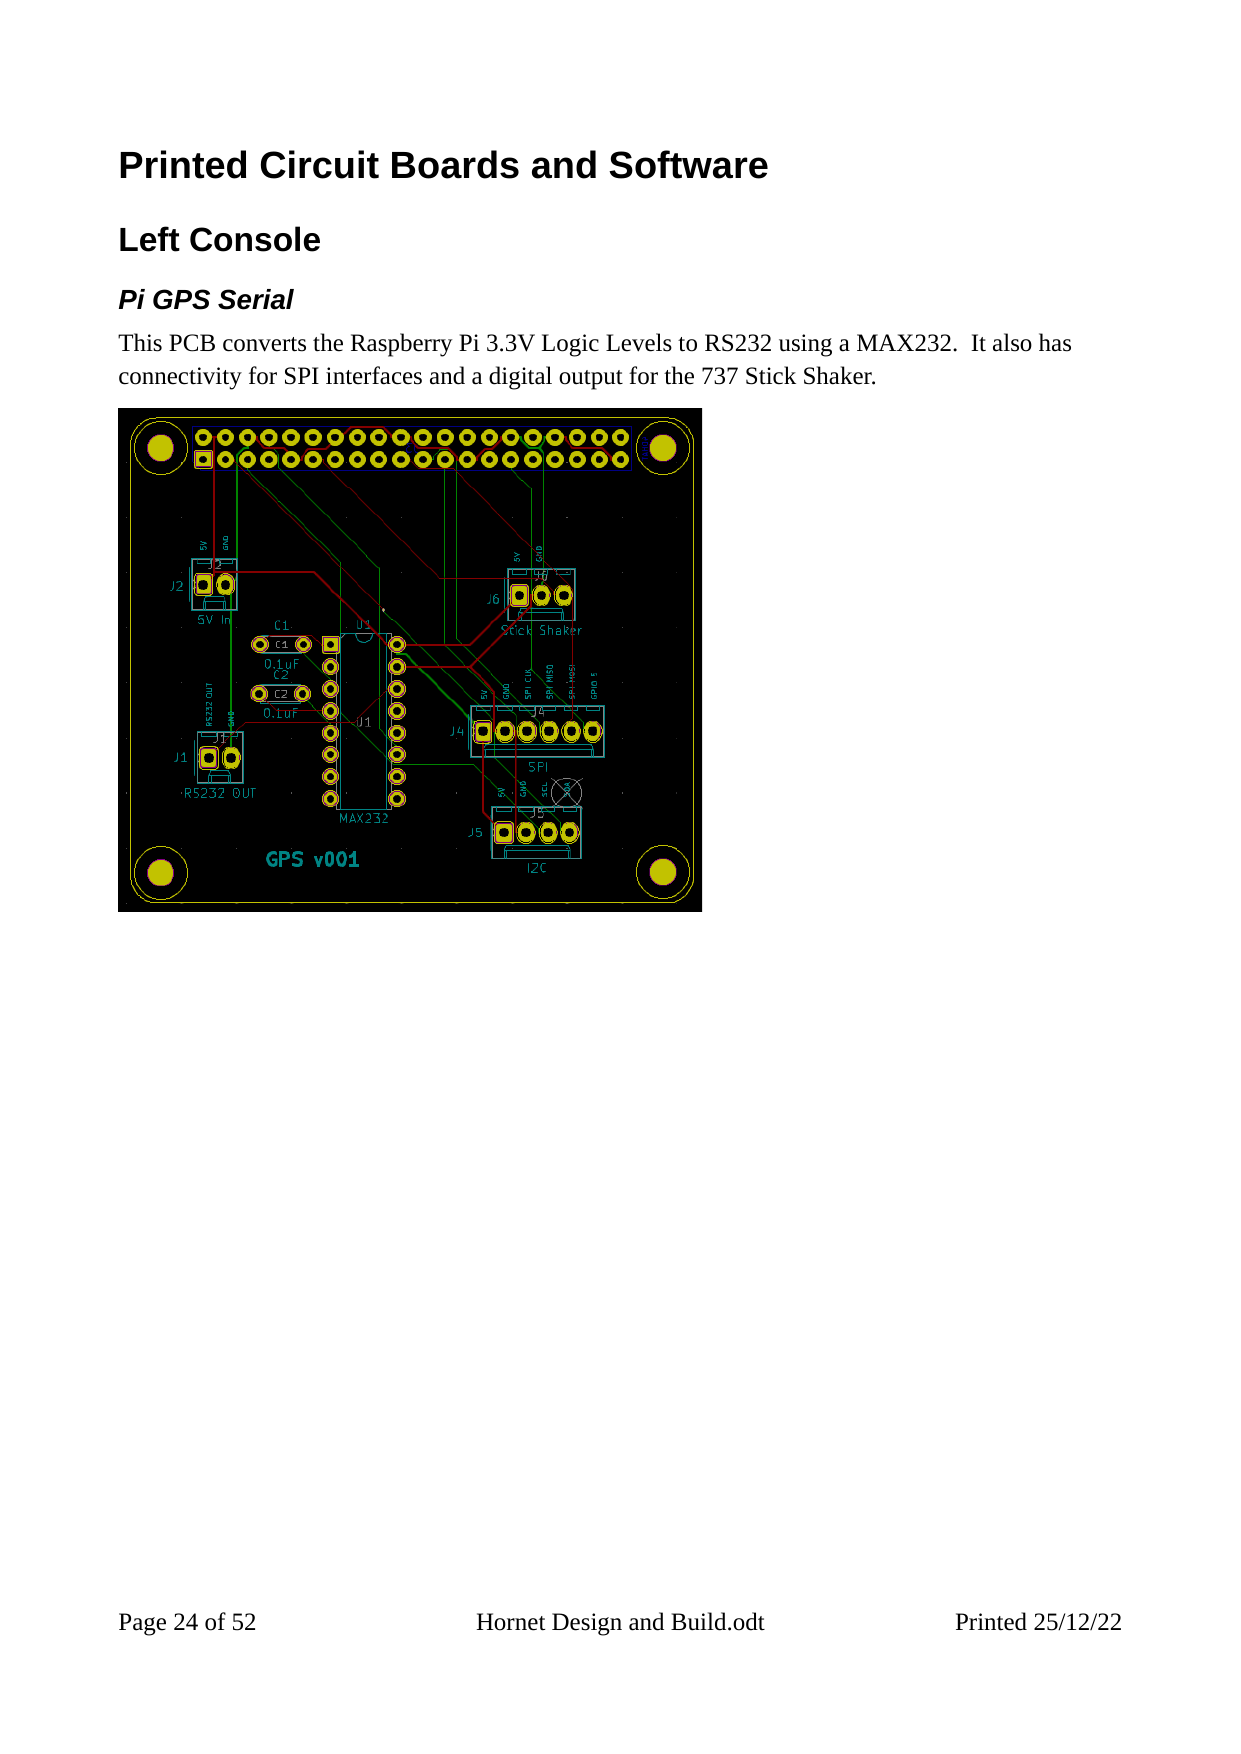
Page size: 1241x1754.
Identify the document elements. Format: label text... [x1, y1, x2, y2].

text This PCB converts the Raspberry Pi 3.3V Logic Levels to RS232 using a MAX232. It also has connectivity for SPI interfaces and a digital output for the 737 Stick Shaker. [118, 328, 1122, 390]
subtitle Printed Circuit Boards and Software [118, 143, 1122, 187]
subtitle Pi GPS Serial [118, 284, 1122, 316]
picture [118, 408, 703, 912]
subtitle Left Console [118, 220, 1122, 259]
